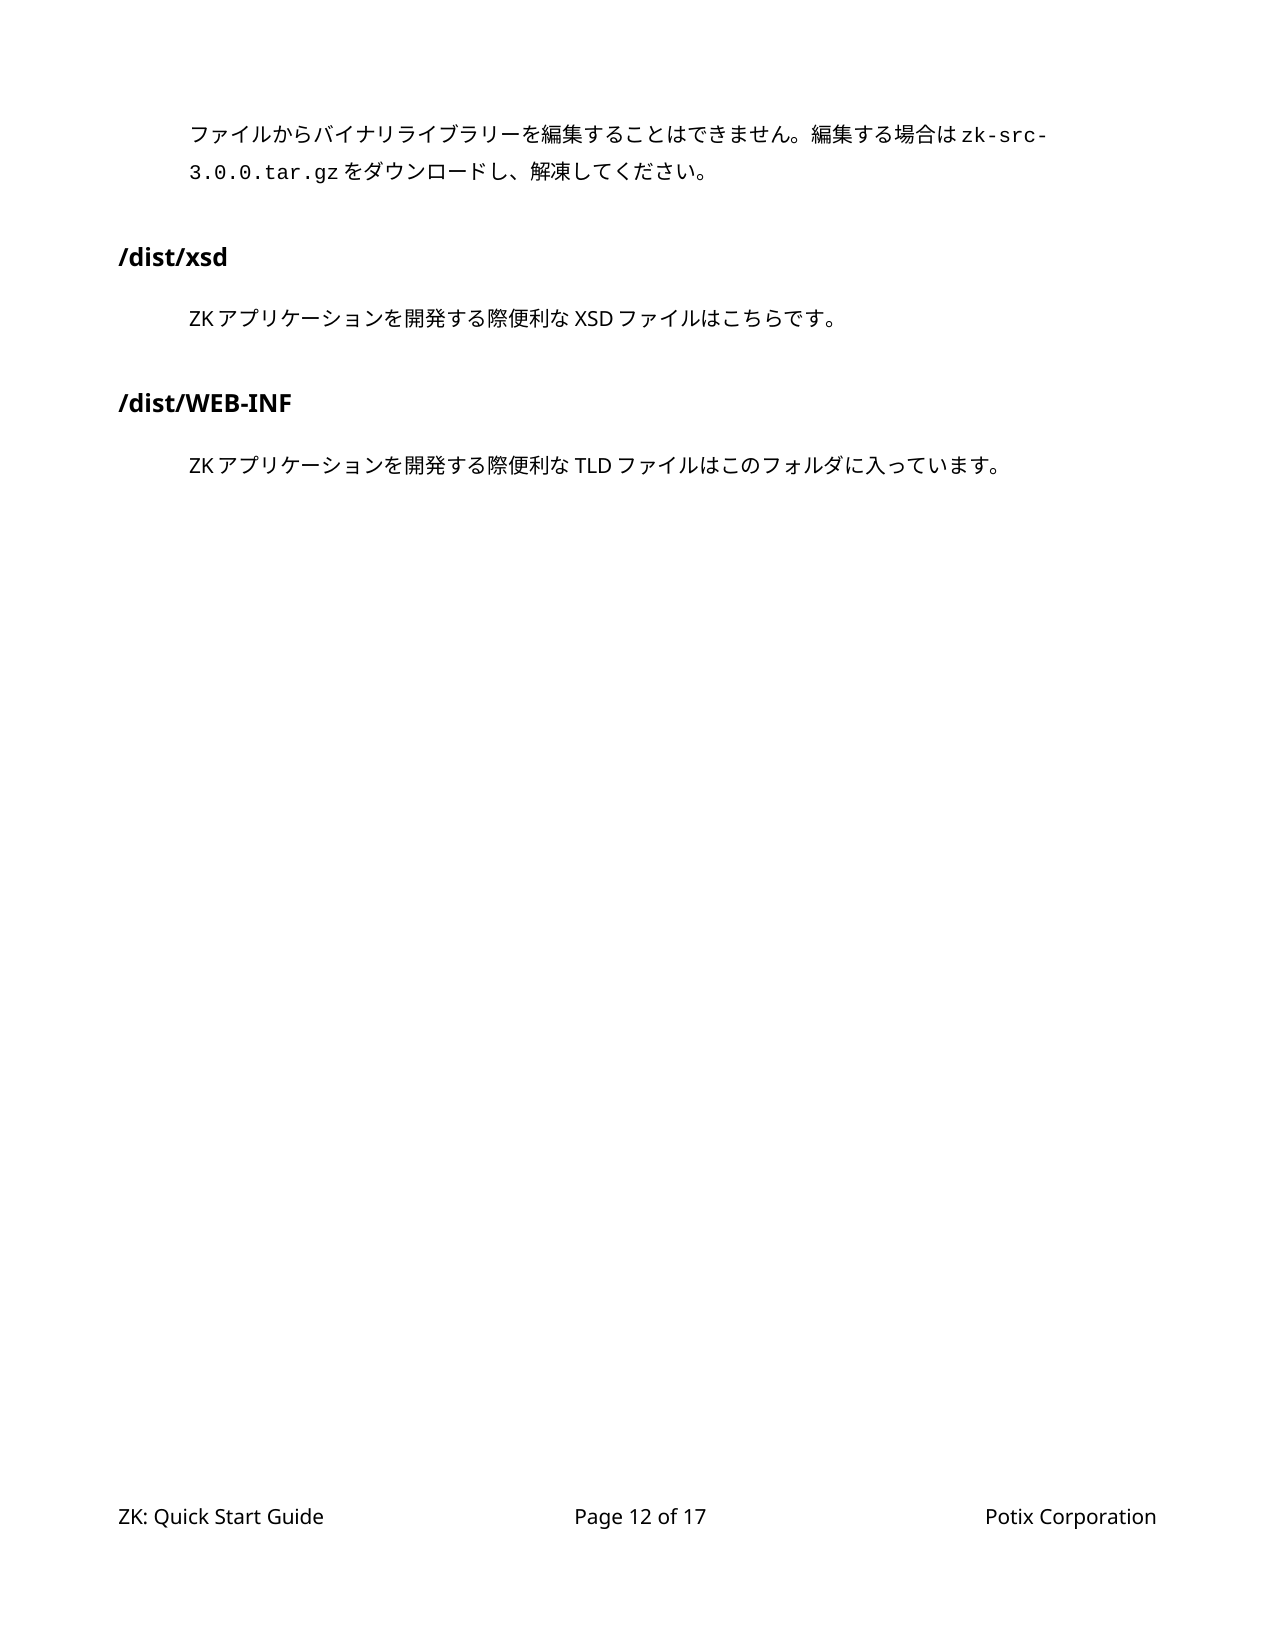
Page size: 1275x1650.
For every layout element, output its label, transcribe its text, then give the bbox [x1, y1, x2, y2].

text ZKアプリケーションを開発する際便利なTLDファイルはこのフォルダに入っています。 [189, 449, 1157, 479]
text ZKアプリケーションを開発する際便利なXSDファイルはこちらです。 [189, 303, 1157, 333]
text ファイルからバイナリライブラリーを編集することはできません。編集する場合はzk-src-3.0.0.tar.gzをダウンロードし、解凍してください。 [189, 118, 1157, 186]
subtitle /dist/WEB-INF [118, 386, 1157, 420]
subtitle /dist/xsd [118, 239, 1157, 273]
